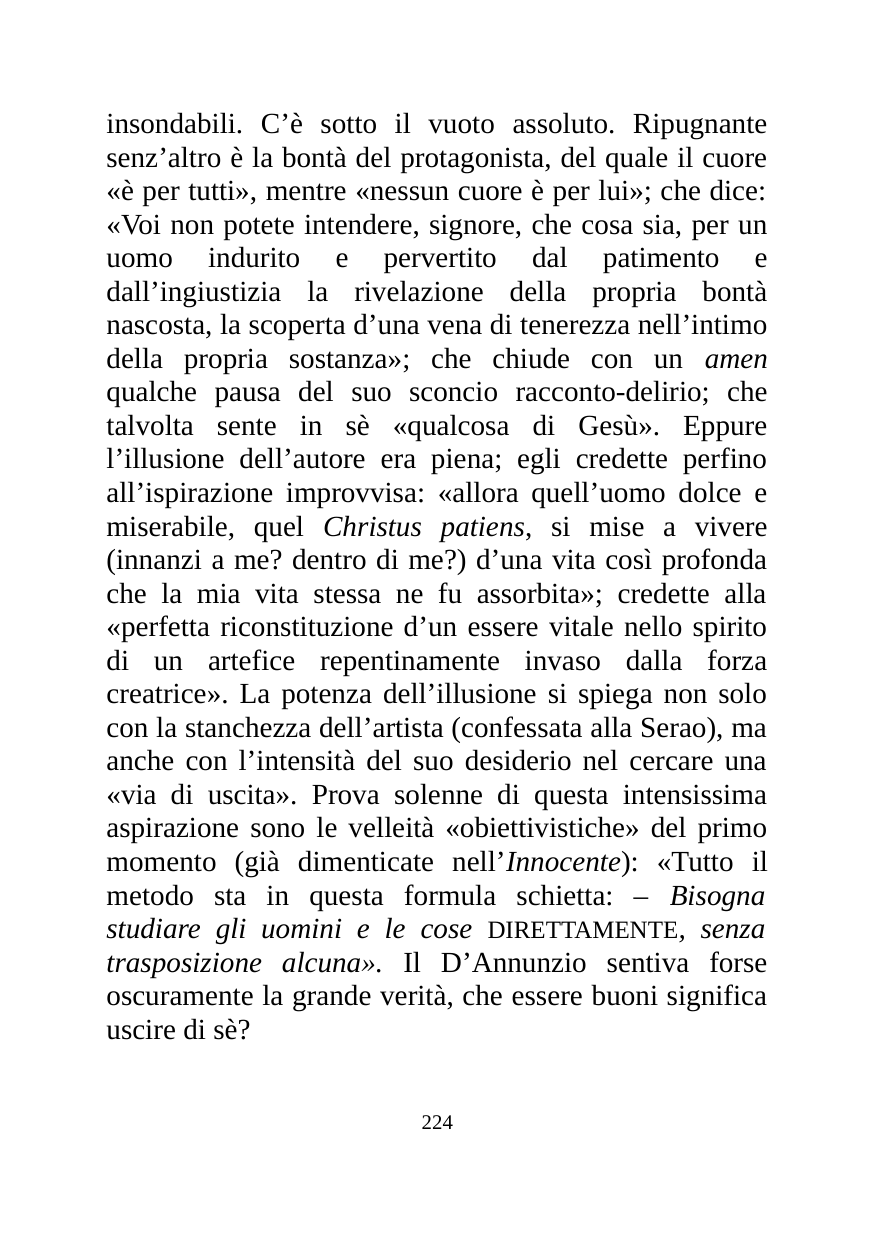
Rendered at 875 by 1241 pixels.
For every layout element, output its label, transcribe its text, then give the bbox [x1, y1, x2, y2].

text insondabili. C’è sotto il vuoto assoluto. Ripugnante senz’altro è la bontà del protagonista, del quale il cuore «è per tutti», mentre «nessun cuore è per lui»; che dice: «Voi non potete intendere, signore, che cosa sia, per un uomo indurito e pervertito dal patimento e dall’ingiustizia la rivelazione della propria bontà nascosta, la scoperta d’una vena di tenerezza nell’intimo della propria sostanza»; che chiude con un amen qualche pausa del suo sconcio racconto-delirio; che talvolta sente in sè «qualcosa di Gesù». Eppure l’illusione dell’autore era piena; egli credette perfino all’ispirazione improvvisa: «allora quell’uomo dolce e miserabile, quel Christus patiens, si mise a vivere (innanzi a me? dentro di me?) d’una vita così profonda che la mia vita stessa ne fu assorbita»; credette alla «perfetta riconstituzione d’un essere vitale nello spirito di un artefice repentinamente invaso dalla forza creatrice». La potenza dell’illusione si spiega non solo con la stanchezza dell’artista (confessata alla Serao), ma anche con l’intensità del suo desiderio nel cercare una «via di uscita». Prova solenne di questa intensissima aspirazione sono le velleità «obiettivistiche» del primo momento (già dimenticate nell’Innocente): «Tutto il metodo sta in questa formula schietta: – Bisogna studiare gli uomini e le cose DIRETTAMENTE, senza trasposizione alcuna». Il D’Annunzio sentiva forse oscuramente la grande verità, che essere buoni significa uscire di sè? [106, 106, 768, 1045]
